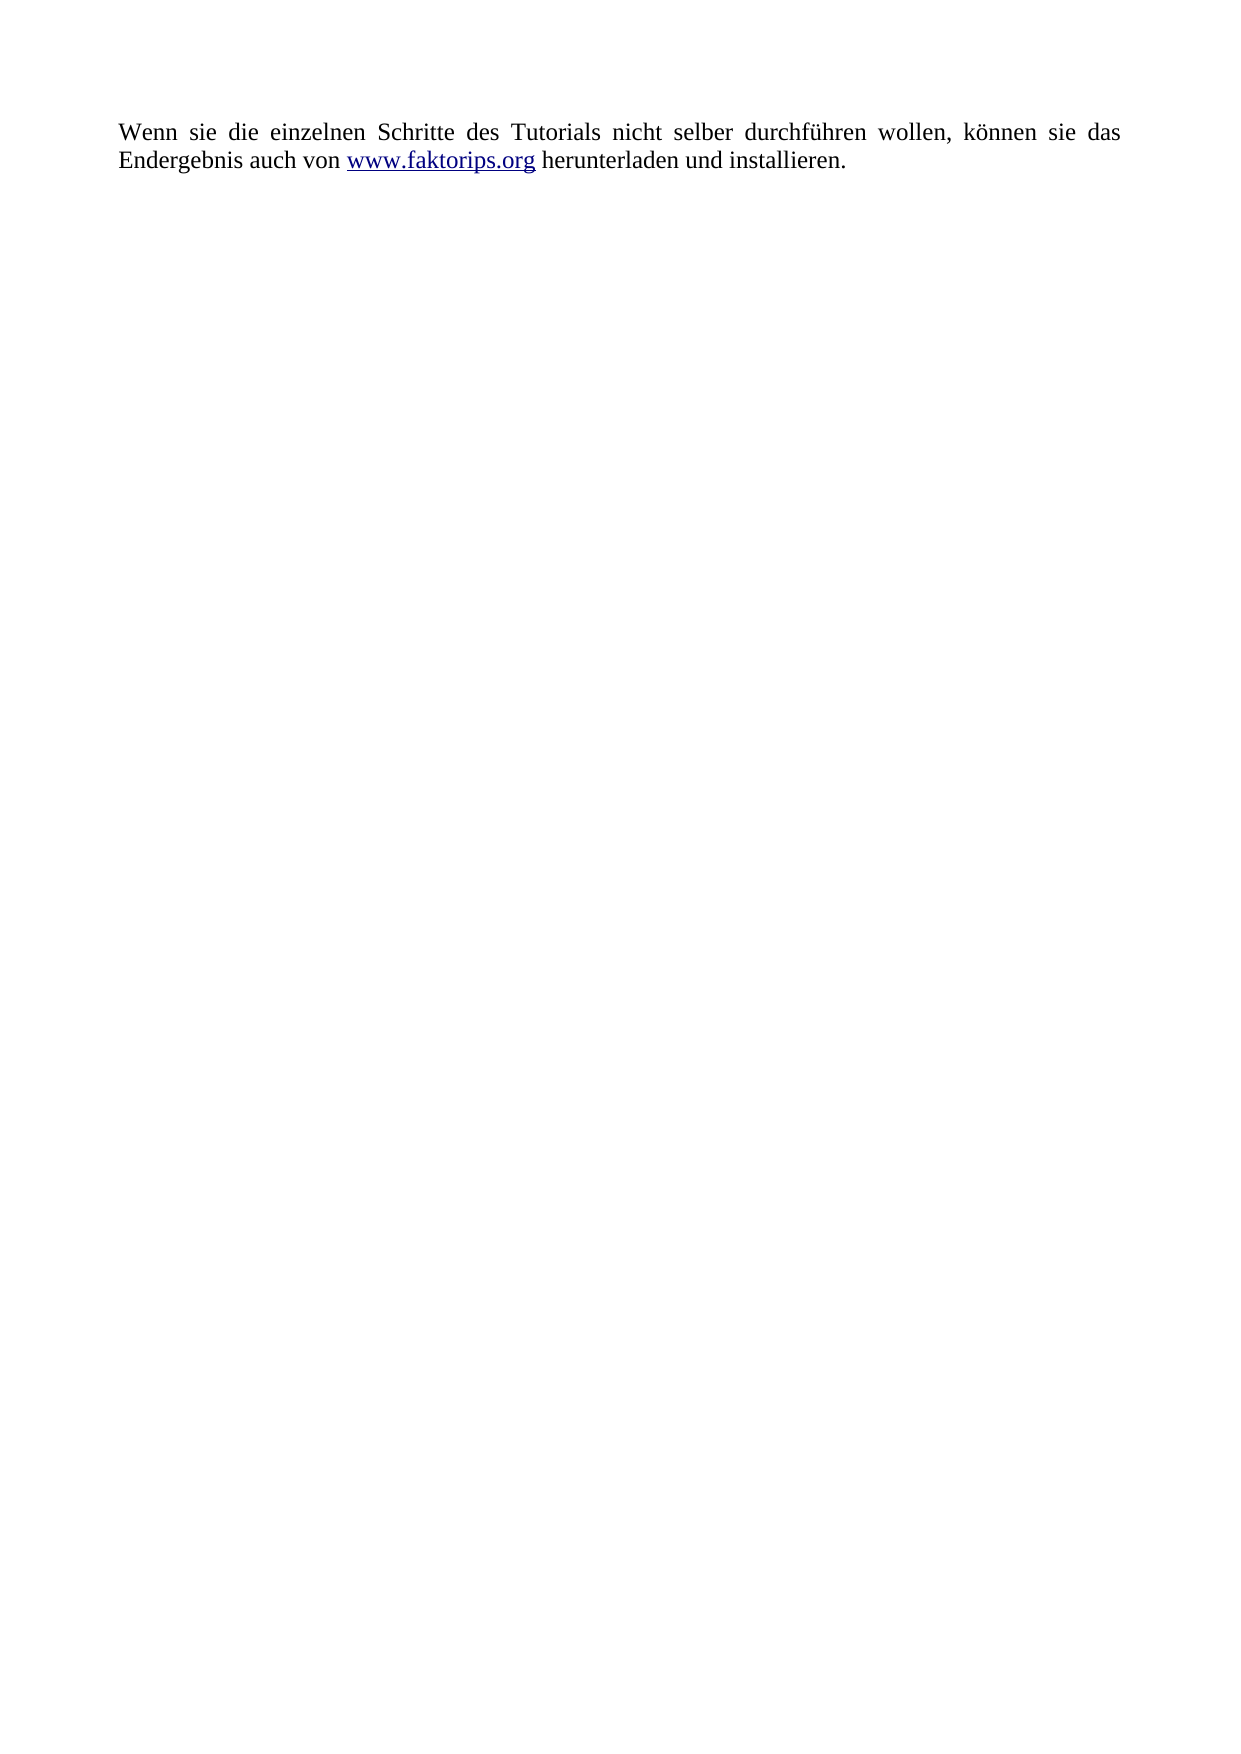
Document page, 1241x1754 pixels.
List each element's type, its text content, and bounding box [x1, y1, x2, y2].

text Wenn sie die einzelnen Schritte des Tutorials nicht selber durchführen wollen, können sie das Endergebnis auch von www.faktorips.org herunterladen und installieren. [118, 118, 1122, 173]
